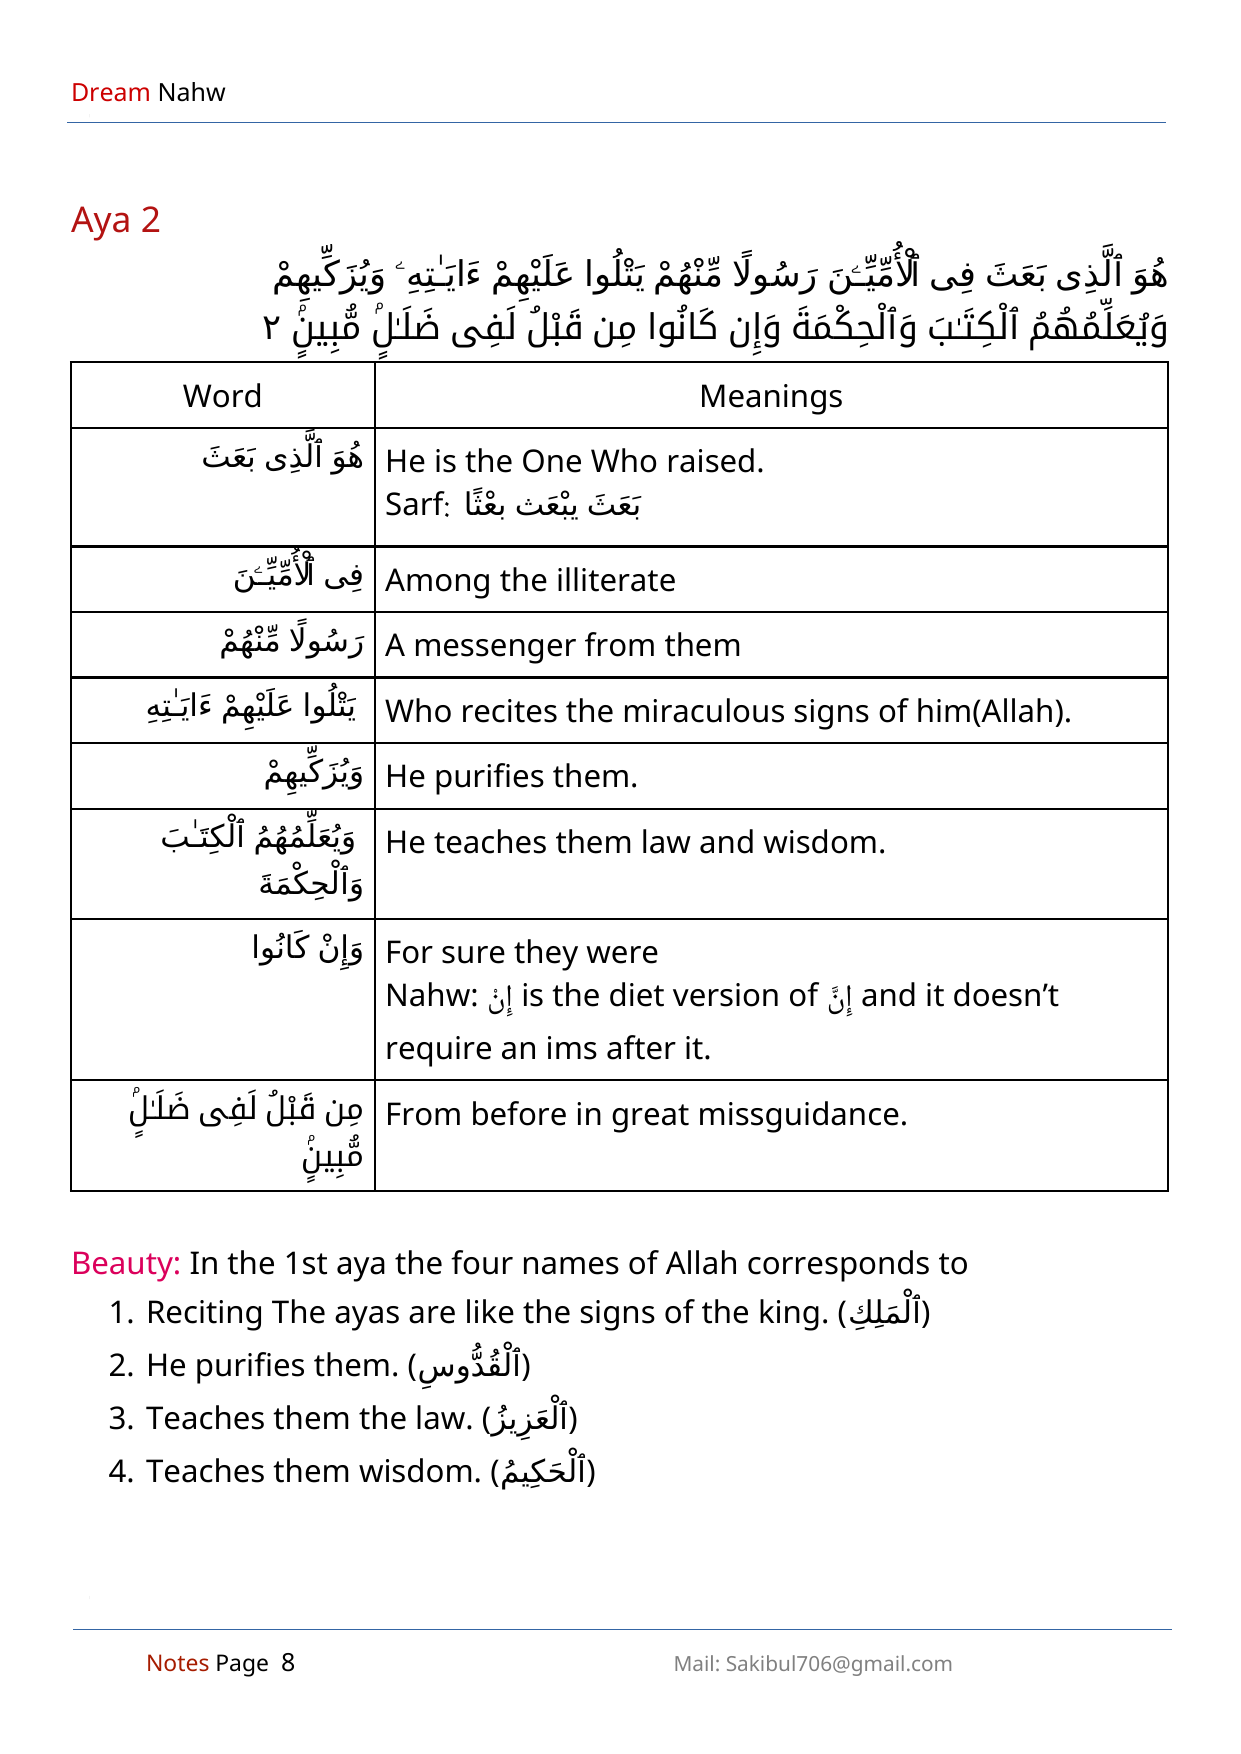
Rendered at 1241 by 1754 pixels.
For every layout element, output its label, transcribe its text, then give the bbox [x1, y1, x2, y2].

table_cell For sure they were Nahw: إِنْ is the diet version of إِنَّ and it doesn’t require an ims after it. [376, 920, 1167, 1079]
table_cell وَيُعَلِّمُهُمُ ٱلْكِتَـٰبَ وَٱلْحِكْمَةَ [72, 810, 374, 918]
subtitle Aya 2 [71, 194, 1169, 242]
table_cell Who recites the miraculous signs of him(Allah). [376, 679, 1167, 742]
table_cell He teaches them law and wisdom. [376, 810, 1167, 918]
table_cell وَيُزَكِّيهِمْ [72, 744, 374, 807]
list He purifies them. (ٱلْقُدُّوسِ) [108, 1343, 1169, 1389]
list Teaches them wisdom. (ٱلْحَكِيمُ) [108, 1449, 1169, 1495]
text Beauty: In the 1st aya the four names of Allah corresponds to [71, 1241, 1169, 1283]
list Reciting The ayas are like the signs of the king. (ٱلْمَلِكِ) [108, 1289, 1169, 1336]
table_cell He is the One Who raised. Sarf: بَعَثَ يبْعَث بعْثًا [376, 429, 1167, 545]
text هُوَ ٱلَّذِى بَعَثَ فِى ٱلْأُمِّيِّـۧنَ رَسُولًا مِّنْهُمْ يَتْلُوا عَلَيْهِمْ ءَايَـٰتِهِۦ وَيُزَكِّيهِمْ وَيُعَلِّمُهُمُ ٱلْكِتَـٰبَ وَٱلْحِكْمَةَ وَإِن كَانُوا مِن قَبْلُ لَفِى ضَلَـٰلٍۢ مُّبِينٍۢ ٢ [71, 255, 1169, 354]
list Teaches them the law. (ٱلْعَزِيزُ) [108, 1396, 1169, 1442]
table_cell مِن قَبْلُ لَفِى ضَلَـٰلٍۢ مُّبِينٍۢ [72, 1081, 374, 1189]
table_cell He purifies them. [376, 744, 1167, 807]
table_cell هُوَ ٱلَّذِى بَعَثَ [72, 429, 374, 545]
table_cell From before in great missguidance. [376, 1081, 1167, 1189]
table_cell فِى ٱلْأُمِّيِّـۧنَ [72, 548, 374, 611]
table_cell وَإِنْ كَانُوا [72, 920, 374, 1079]
table_header Meanings [376, 363, 1167, 427]
table_cell يَتْلُوا عَلَيْهِمْ ءَايَـٰتِهِ [72, 679, 374, 742]
table_cell Among the illiterate [376, 548, 1167, 611]
table_cell A messenger from them [376, 613, 1167, 676]
table_cell رَسُولًا مِّنْهُمْ [72, 613, 374, 676]
table_header Word [72, 363, 374, 427]
